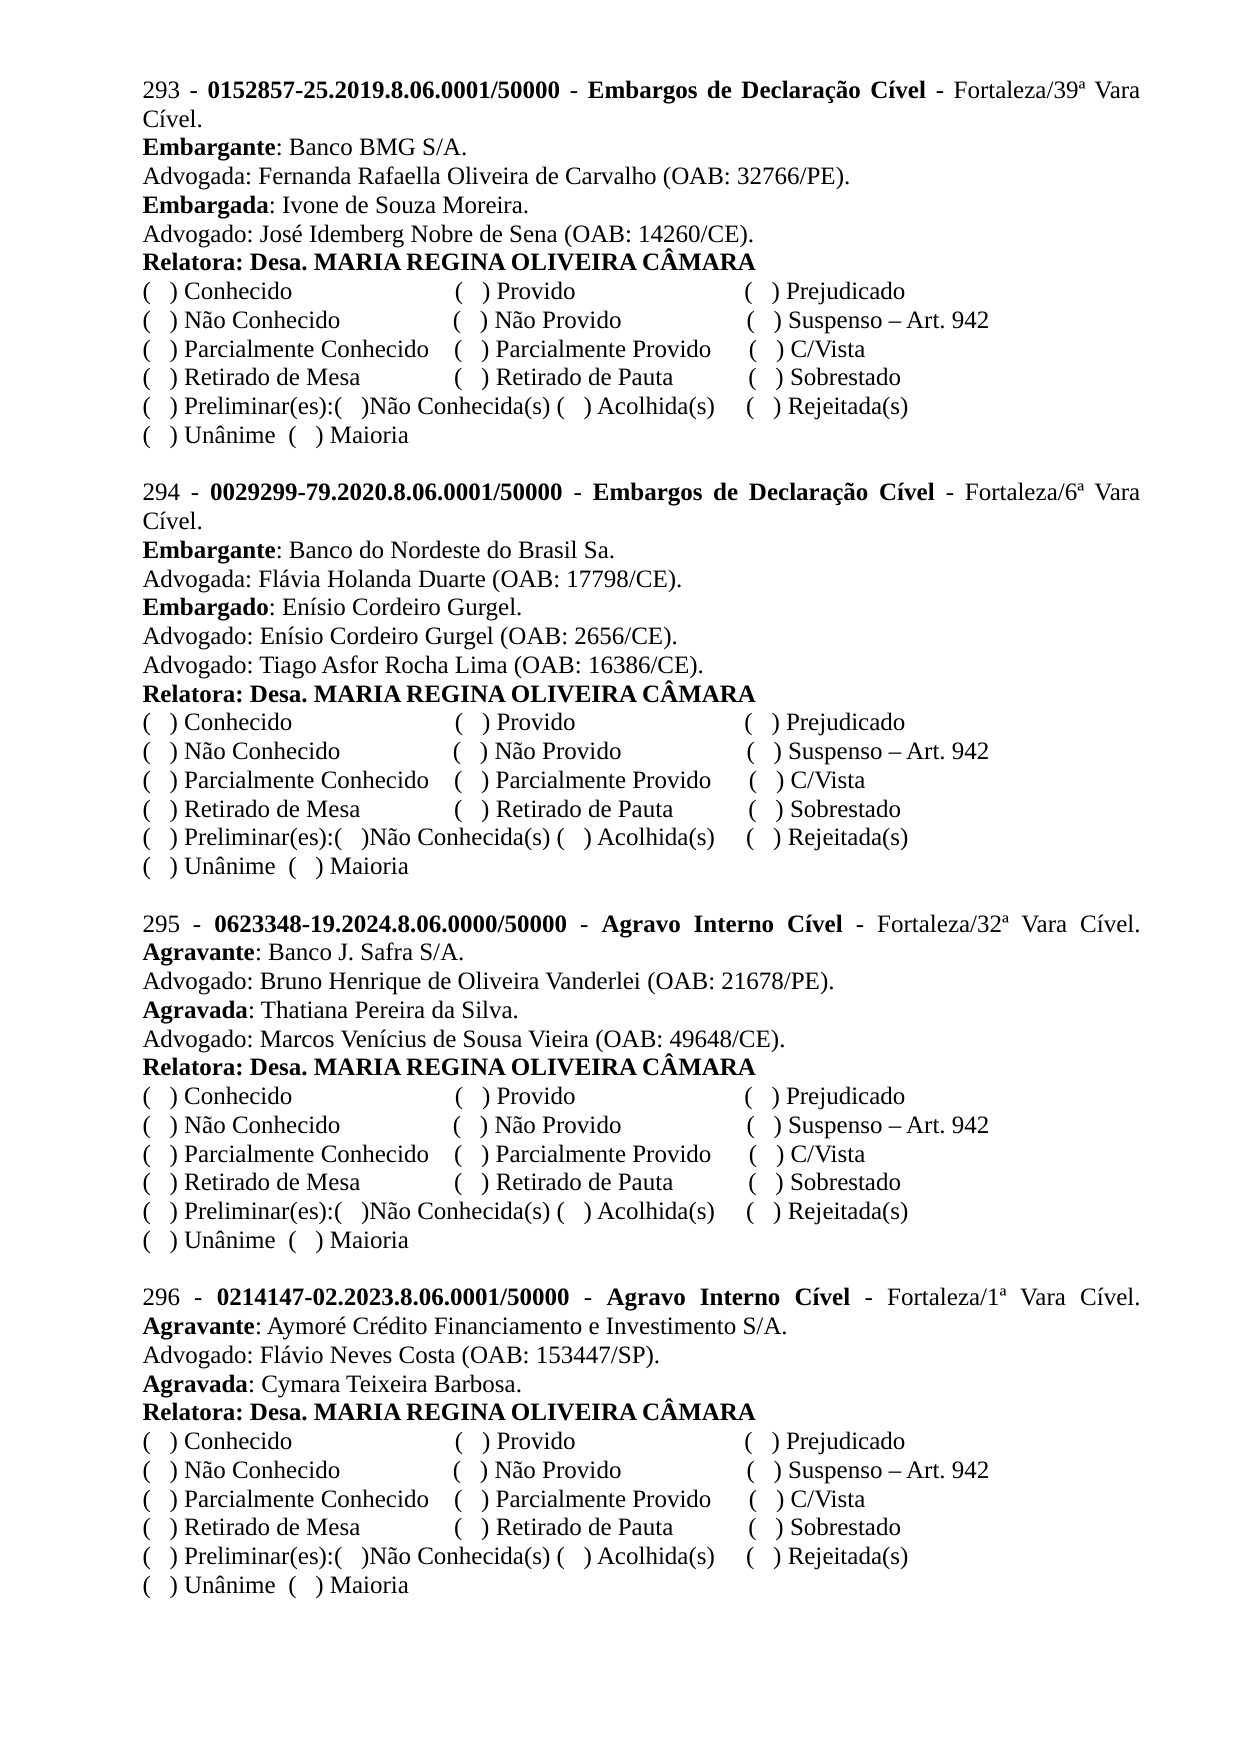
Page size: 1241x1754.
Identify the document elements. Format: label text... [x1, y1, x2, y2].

text ( ) Retirado de Mesa ( ) Retirado de Pauta ( ) Sobrestado [142, 1512, 1158, 1541]
text ( ) Não Conhecido ( ) Não Provido ( ) Suspenso – Art. 942 [142, 1110, 1158, 1139]
text 296 - 0214147-02.2023.8.06.0001/50000 - Agravo Interno Cível - Fortaleza/1ª Vara Cível. Agravante: Aymoré Crédito Financiamento e Investimento S/A. [142, 1282, 1141, 1340]
text ( ) Unânime ( ) Maioria [142, 1570, 1158, 1599]
text ( ) Parcialmente Conhecido ( ) Parcialmente Provido ( ) C/Vista [142, 334, 1158, 362]
text Advogado: Flávio Neves Costa (OAB: 153447/SP). [142, 1340, 1141, 1369]
text ( ) Unânime ( ) Maioria [142, 851, 1158, 880]
text Embargante: Banco BMG S/A. [142, 132, 1141, 161]
text Relatora: Desa. MARIA REGINA OLIVEIRA CÂMARA [142, 1052, 1141, 1081]
text Embargante: Banco do Nordeste do Brasil Sa. [142, 535, 1141, 564]
text ( ) Conhecido ( ) Provido ( ) Prejudicado [142, 1081, 1141, 1110]
text ( ) Preliminar(es):( )Não Conhecida(s) ( ) Acolhida(s) ( ) Rejeitada(s) [142, 1541, 1158, 1570]
text Advogado: Enísio Cordeiro Gurgel (OAB: 2656/CE). [142, 621, 1141, 650]
text Advogada: Flávia Holanda Duarte (OAB: 17798/CE). [142, 564, 1141, 592]
text ( ) Parcialmente Conhecido ( ) Parcialmente Provido ( ) C/Vista [142, 1484, 1158, 1512]
text Agravada: Cymara Teixeira Barbosa. [142, 1369, 1141, 1397]
text ( ) Parcialmente Conhecido ( ) Parcialmente Provido ( ) C/Vista [142, 765, 1158, 794]
text ( ) Preliminar(es):( )Não Conhecida(s) ( ) Acolhida(s) ( ) Rejeitada(s) [142, 1196, 1158, 1225]
text 295 - 0623348-19.2024.8.06.0000/50000 - Agravo Interno Cível - Fortaleza/32ª Vara Cível. Agravante: Banco J. Safra S/A. [142, 909, 1141, 966]
text Advogado: Marcos Venícius de Sousa Vieira (OAB: 49648/CE). [142, 1024, 1141, 1052]
text 294 - 0029299-79.2020.8.06.0001/50000 - Embargos de Declaração Cível - Fortaleza/6ª Vara Cível. [142, 477, 1141, 535]
text ( ) Unânime ( ) Maioria [142, 1225, 1158, 1254]
text Advogado: Tiago Asfor Rocha Lima (OAB: 16386/CE). [142, 650, 1141, 679]
text Embargada: Ivone de Souza Moreira. [142, 190, 1141, 219]
text ( ) Não Conhecido ( ) Não Provido ( ) Suspenso – Art. 942 [142, 1455, 1158, 1484]
text ( ) Retirado de Mesa ( ) Retirado de Pauta ( ) Sobrestado [142, 362, 1158, 391]
text ( ) Retirado de Mesa ( ) Retirado de Pauta ( ) Sobrestado [142, 794, 1158, 822]
text Embargado: Enísio Cordeiro Gurgel. [142, 592, 1141, 621]
text Relatora: Desa. MARIA REGINA OLIVEIRA CÂMARA [142, 679, 1141, 707]
text ( ) Unânime ( ) Maioria [142, 420, 1158, 449]
text Relatora: Desa. MARIA REGINA OLIVEIRA CÂMARA [142, 1397, 1141, 1426]
text Relatora: Desa. MARIA REGINA OLIVEIRA CÂMARA [142, 247, 1141, 276]
text ( ) Conhecido ( ) Provido ( ) Prejudicado [142, 1426, 1141, 1455]
text ( ) Retirado de Mesa ( ) Retirado de Pauta ( ) Sobrestado [142, 1167, 1158, 1196]
text Advogada: Fernanda Rafaella Oliveira de Carvalho (OAB: 32766/PE). [142, 161, 1141, 190]
text Advogado: José Idemberg Nobre de Sena (OAB: 14260/CE). [142, 219, 1141, 247]
text ( ) Parcialmente Conhecido ( ) Parcialmente Provido ( ) C/Vista [142, 1139, 1158, 1167]
text ( ) Não Conhecido ( ) Não Provido ( ) Suspenso – Art. 942 [142, 736, 1158, 765]
text ( ) Preliminar(es):( )Não Conhecida(s) ( ) Acolhida(s) ( ) Rejeitada(s) [142, 822, 1158, 851]
text Agravada: Thatiana Pereira da Silva. [142, 995, 1141, 1024]
text Advogado: Bruno Henrique de Oliveira Vanderlei (OAB: 21678/PE). [142, 966, 1141, 995]
text ( ) Preliminar(es):( )Não Conhecida(s) ( ) Acolhida(s) ( ) Rejeitada(s) [142, 391, 1158, 420]
text ( ) Não Conhecido ( ) Não Provido ( ) Suspenso – Art. 942 [142, 305, 1158, 334]
text 293 - 0152857-25.2019.8.06.0001/50000 - Embargos de Declaração Cível - Fortaleza/39ª Vara Cível. [142, 75, 1141, 132]
text ( ) Conhecido ( ) Provido ( ) Prejudicado [142, 276, 1141, 305]
text ( ) Conhecido ( ) Provido ( ) Prejudicado [142, 707, 1141, 736]
